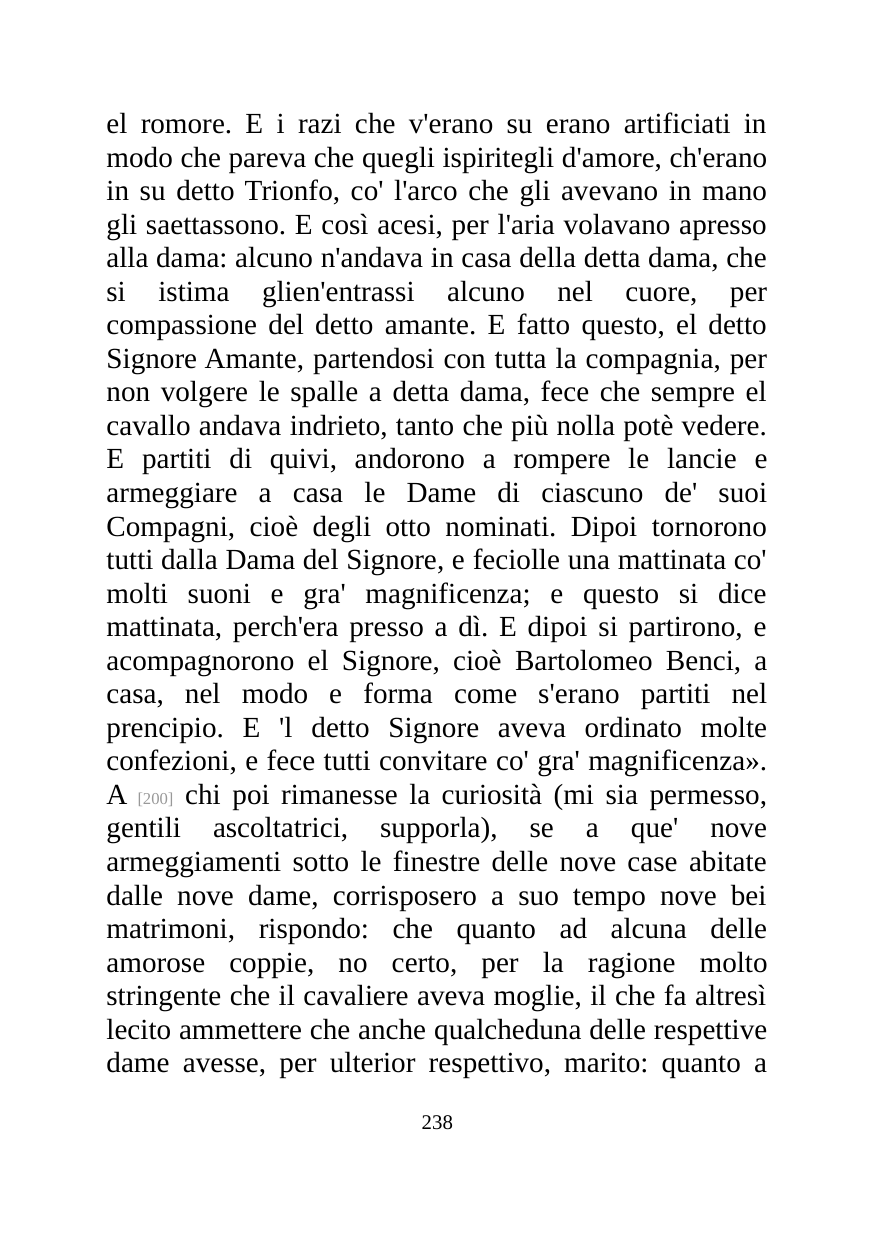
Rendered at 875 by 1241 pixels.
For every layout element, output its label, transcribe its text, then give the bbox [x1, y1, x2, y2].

text el romore. E i razi che v'erano su erano artificiati in modo che pareva che quegli ispiritegli d'amore, ch'erano in su detto Trionfo, co' l'arco che gli avevano in mano gli saettassono. E così acesi, per l'aria volavano apresso alla dama: alcuno n'andava in casa della detta dama, che si istima glien'entrassi alcuno nel cuore, per compassione del detto amante. E fatto questo, el detto Signore Amante, partendosi con tutta la compagnia, per non volgere le spalle a detta dama, fece che sempre el cavallo andava indrieto, tanto che più nolla potè vedere. E partiti di quivi, andorono a rompere le lancie e armeggiare a casa le Dame di ciascuno de' suoi Compagni, cioè degli otto nominati. Dipoi tornorono tutti dalla Dama del Signore, e feciolle una mattinata co' molti suoni e gra' magnificenza; e questo si dice mattinata, perch'era presso a dì. E dipoi si partirono, e acompagnorono el Signore, cioè Bartolomeo Benci, a casa, nel modo e forma come s'erano partiti nel prencipio. E 'l detto Signore aveva ordinato molte confezioni, e fece tutti convitare co' gra' magnificenza». A [200] chi poi rimanesse la curiosità (mi sia permesso, gentili ascoltatrici, supporla), se a que' nove armeggiamenti sotto le finestre delle nove case abitate dalle nove dame, corrisposero a suo tempo nove bei matrimoni, rispondo: che quanto ad alcuna delle amorose coppie, no certo, per la ragione molto stringente che il cavaliere aveva moglie, il che fa altresì lecito ammettere che anche qualcheduna delle respettive dame avesse, per ulterior respettivo, marito: quanto a [106, 106, 768, 1079]
